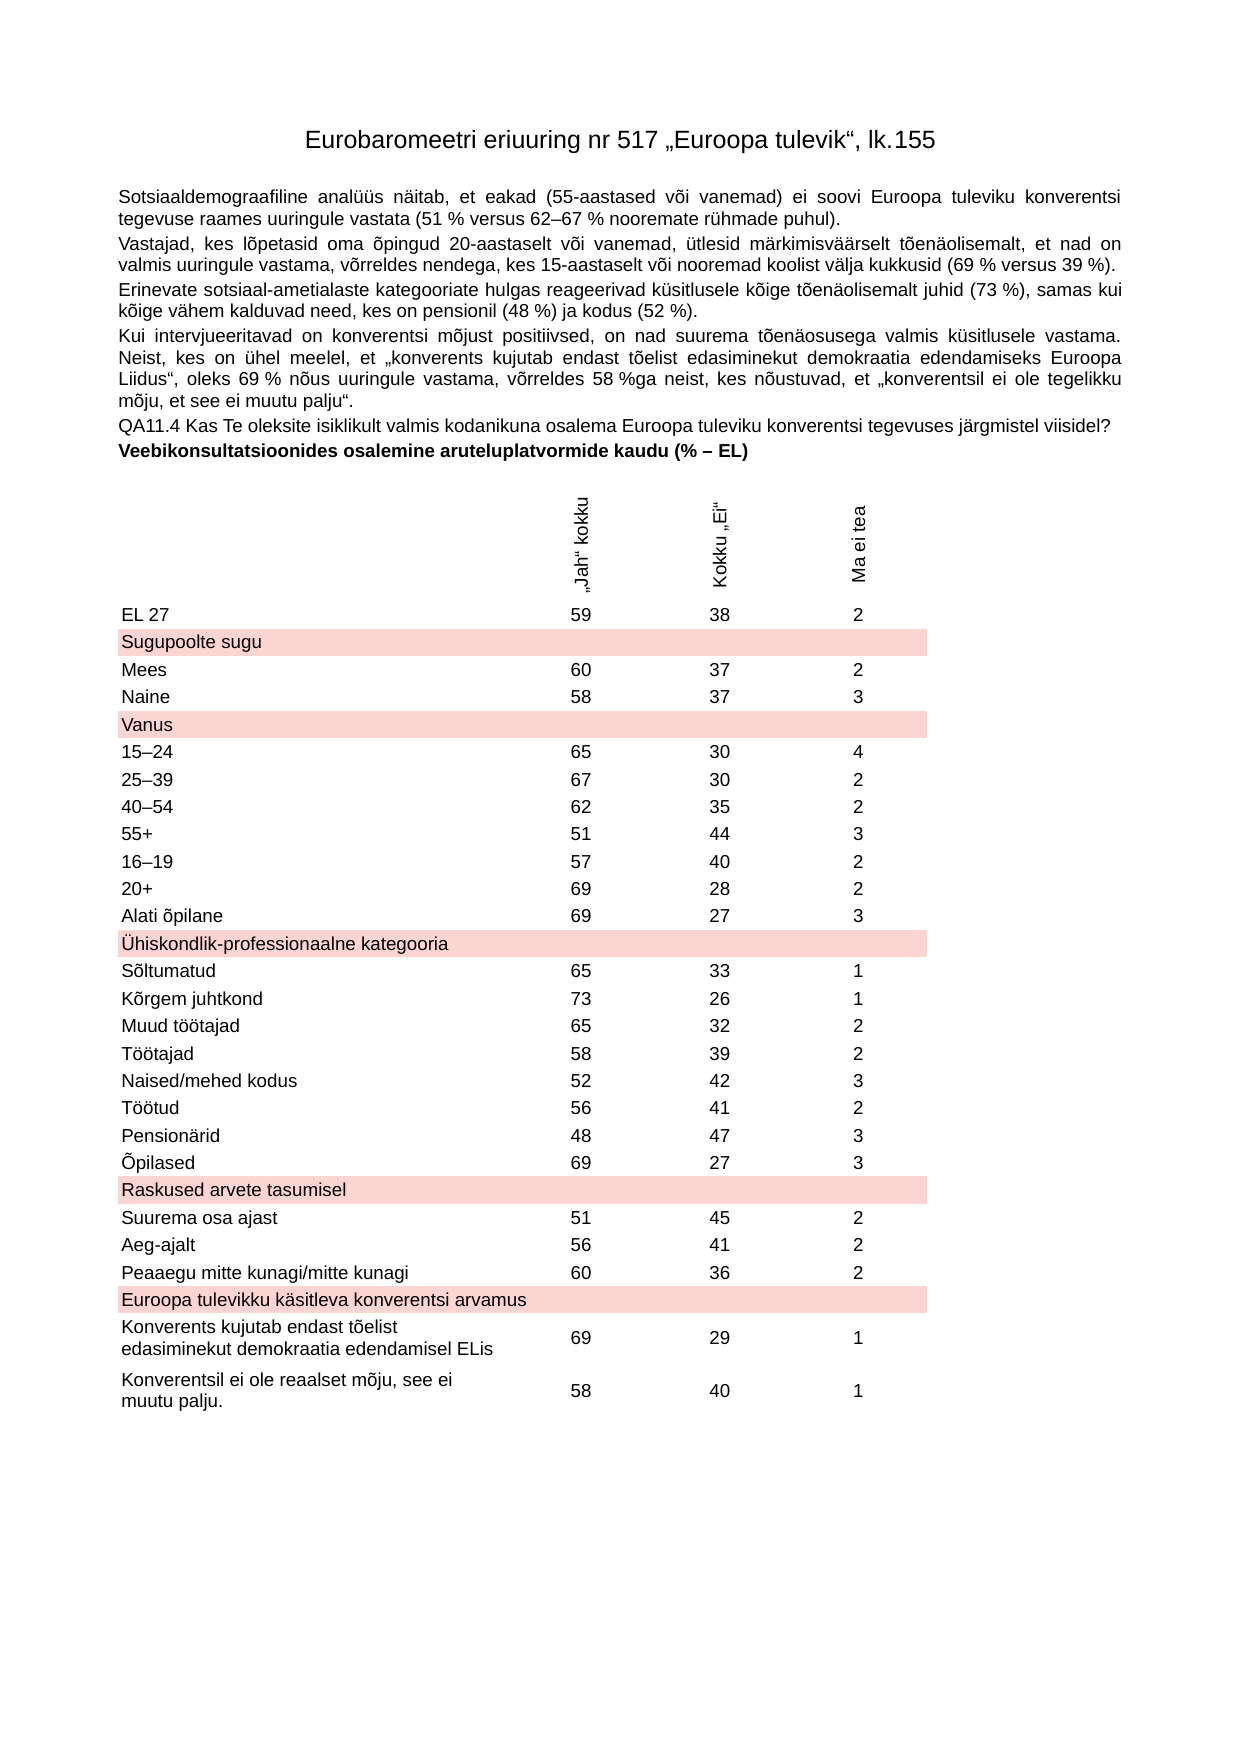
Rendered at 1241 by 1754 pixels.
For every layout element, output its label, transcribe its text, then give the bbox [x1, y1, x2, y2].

table_cell Muud töötajad [118, 1012, 511, 1039]
table_cell 35 [650, 793, 789, 820]
table_cell 41 [650, 1094, 789, 1122]
table_cell 2 [789, 848, 927, 875]
table_cell Kõrgem juhtkond [118, 985, 511, 1012]
text Erinevate sotsiaal-ametialaste kategooriate hulgas reageerivad küsitlusele kõige tõenäolisemalt juhid (73 %), samas kui kõige vähem kalduvad need, kes on pensionil (48 %) ja kodus (52 %). [118, 279, 1122, 322]
table_cell 39 [650, 1039, 789, 1067]
table_header Kokku „Ei“ [650, 489, 789, 601]
table_cell Mees [118, 656, 511, 683]
table_cell Suurema osa ajast [118, 1204, 511, 1231]
table_cell 3 [789, 683, 927, 711]
table_header „Jah“ kokku [511, 489, 650, 601]
table_cell 15–24 [118, 738, 511, 765]
table_cell Pensionärid [118, 1122, 511, 1149]
table_cell Alati õpilane [118, 903, 511, 930]
table_cell 3 [789, 903, 927, 930]
table_cell [511, 711, 650, 738]
table_cell Sõltumatud [118, 957, 511, 984]
text Kui intervjueeritavad on konverentsi mõjust positiivsed, on nad suurema tõenäosusega valmis küsitlusele vastama. Neist, kes on ühel meelel, et „konverents kujutab endast tõelist edasiminekut demokraatia edendamiseks Euroopa Liidus“, oleks 69 % nõus uuringule vastama, võrreldes 58 %ga neist, kes nõustuvad, et „konverentsil ei ole tegelikku mõju, et see ei muutu palju“. [118, 325, 1122, 411]
table_cell 58 [511, 1362, 650, 1418]
table_cell 52 [511, 1067, 650, 1094]
table_cell 25–39 [118, 765, 511, 793]
table_cell 1 [789, 957, 927, 984]
table_cell 36 [650, 1259, 789, 1286]
table_cell 73 [511, 985, 650, 1012]
table_cell 2 [789, 1094, 927, 1122]
table_cell Naised/mehed kodus [118, 1067, 511, 1094]
table_cell 41 [650, 1231, 789, 1258]
table_cell 42 [650, 1067, 789, 1094]
table_cell 2 [789, 1231, 927, 1258]
table_cell 2 [789, 765, 927, 793]
table_cell 20+ [118, 875, 511, 902]
table_cell 65 [511, 738, 650, 765]
table_cell Ühiskondlik-professionaalne kategooria [118, 930, 511, 957]
table_cell 27 [650, 903, 789, 930]
table_cell 2 [789, 1039, 927, 1067]
table_cell 16–19 [118, 848, 511, 875]
table_cell Peaaegu mitte kunagi/mitte kunagi [118, 1259, 511, 1286]
table_cell [511, 629, 650, 656]
table_cell [511, 930, 650, 957]
table_header Ma ei tea [789, 489, 927, 601]
table_cell 3 [789, 1149, 927, 1176]
table_cell 4 [789, 738, 927, 765]
table_cell Euroopa tulevikku käsitleva konverentsi arvamus [118, 1286, 650, 1313]
table_cell [789, 930, 927, 957]
table_cell 2 [789, 1204, 927, 1231]
table_cell 28 [650, 875, 789, 902]
table_cell Konverents kujutab endast tõelist edasiminekut demokraatia edendamisel ELis [118, 1313, 511, 1362]
table_cell 30 [650, 765, 789, 793]
table_cell 69 [511, 875, 650, 902]
table_cell 65 [511, 957, 650, 984]
table_cell 69 [511, 903, 650, 930]
table_cell 38 [650, 601, 789, 628]
table_cell 26 [650, 985, 789, 1012]
table_cell [650, 711, 789, 738]
table_cell Vanus [118, 711, 511, 738]
table_cell 2 [789, 875, 927, 902]
table_cell 1 [789, 1313, 927, 1362]
table_cell [650, 1176, 789, 1204]
table_cell Konverentsil ei ole reaalset mõju, see ei muutu palju. [118, 1362, 511, 1418]
table_cell 56 [511, 1231, 650, 1258]
table_cell 58 [511, 1039, 650, 1067]
table_header [118, 489, 511, 601]
table_cell Aeg-ajalt [118, 1231, 511, 1258]
table_cell 58 [511, 683, 650, 711]
table_cell 65 [511, 1012, 650, 1039]
table_cell 47 [650, 1122, 789, 1149]
table_cell 37 [650, 656, 789, 683]
table_cell [789, 629, 927, 656]
table_cell [789, 1286, 927, 1313]
table_cell 2 [789, 1259, 927, 1286]
text Vastajad, kes lõpetasid oma õpingud 20-aastaselt või vanemad, ütlesid märkimisväärselt tõenäolisemalt, et nad on valmis uuringule vastama, võrreldes nendega, kes 15-aastaselt või nooremad koolist välja kukkusid (69 % versus 39 %). [118, 232, 1122, 276]
table_cell 32 [650, 1012, 789, 1039]
table_cell 59 [511, 601, 650, 628]
table_cell 48 [511, 1122, 650, 1149]
table_cell 60 [511, 656, 650, 683]
table_cell 3 [789, 1067, 927, 1094]
table_cell Naine [118, 683, 511, 711]
table_cell 45 [650, 1204, 789, 1231]
table_cell Töötud [118, 1094, 511, 1122]
text Veebikonsultatsioonides osalemine aruteluplatvormide kaudu (% – EL) [118, 439, 1122, 461]
table_cell 40–54 [118, 793, 511, 820]
table_cell 2 [789, 601, 927, 628]
table_cell [511, 1176, 650, 1204]
table_cell 67 [511, 765, 650, 793]
table_cell Töötajad [118, 1039, 511, 1067]
table_cell 55+ [118, 820, 511, 848]
table_cell 30 [650, 738, 789, 765]
table_cell Sugupoolte sugu [118, 629, 511, 656]
table_cell 60 [511, 1259, 650, 1286]
table_cell 2 [789, 1012, 927, 1039]
table_cell 3 [789, 820, 927, 848]
text QA11.4 Kas Te oleksite isiklikult valmis kodanikuna osalema Euroopa tuleviku konverentsi tegevuses järgmistel viisidel? [118, 414, 1122, 436]
table_cell [650, 930, 789, 957]
table_cell EL 27 [118, 601, 511, 628]
table_cell 2 [789, 793, 927, 820]
table_cell 69 [511, 1313, 650, 1362]
table_cell [789, 1176, 927, 1204]
table_cell 51 [511, 820, 650, 848]
table_cell 40 [650, 848, 789, 875]
table_cell 62 [511, 793, 650, 820]
table_cell 27 [650, 1149, 789, 1176]
table_cell 51 [511, 1204, 650, 1231]
table_cell 69 [511, 1149, 650, 1176]
table_cell 56 [511, 1094, 650, 1122]
table_cell 1 [789, 985, 927, 1012]
table_cell 33 [650, 957, 789, 984]
table_cell [650, 629, 789, 656]
table_cell [789, 711, 927, 738]
table_cell Raskused arvete tasumisel [118, 1176, 511, 1204]
table_cell 40 [650, 1362, 789, 1418]
table_cell [650, 1286, 789, 1313]
table_cell 57 [511, 848, 650, 875]
table_cell Õpilased [118, 1149, 511, 1176]
text Sotsiaaldemograafiline analüüs näitab, et eakad (55-aastased või vanemad) ei soovi Euroopa tuleviku konverentsi tegevuse raames uuringule vastata (51 % versus 62–67 % nooremate rühmade puhul). [118, 186, 1122, 229]
table_cell 29 [650, 1313, 789, 1362]
table_cell 2 [789, 656, 927, 683]
table_cell 37 [650, 683, 789, 711]
table_cell 1 [789, 1362, 927, 1418]
table_cell 44 [650, 820, 789, 848]
table_cell 3 [789, 1122, 927, 1149]
